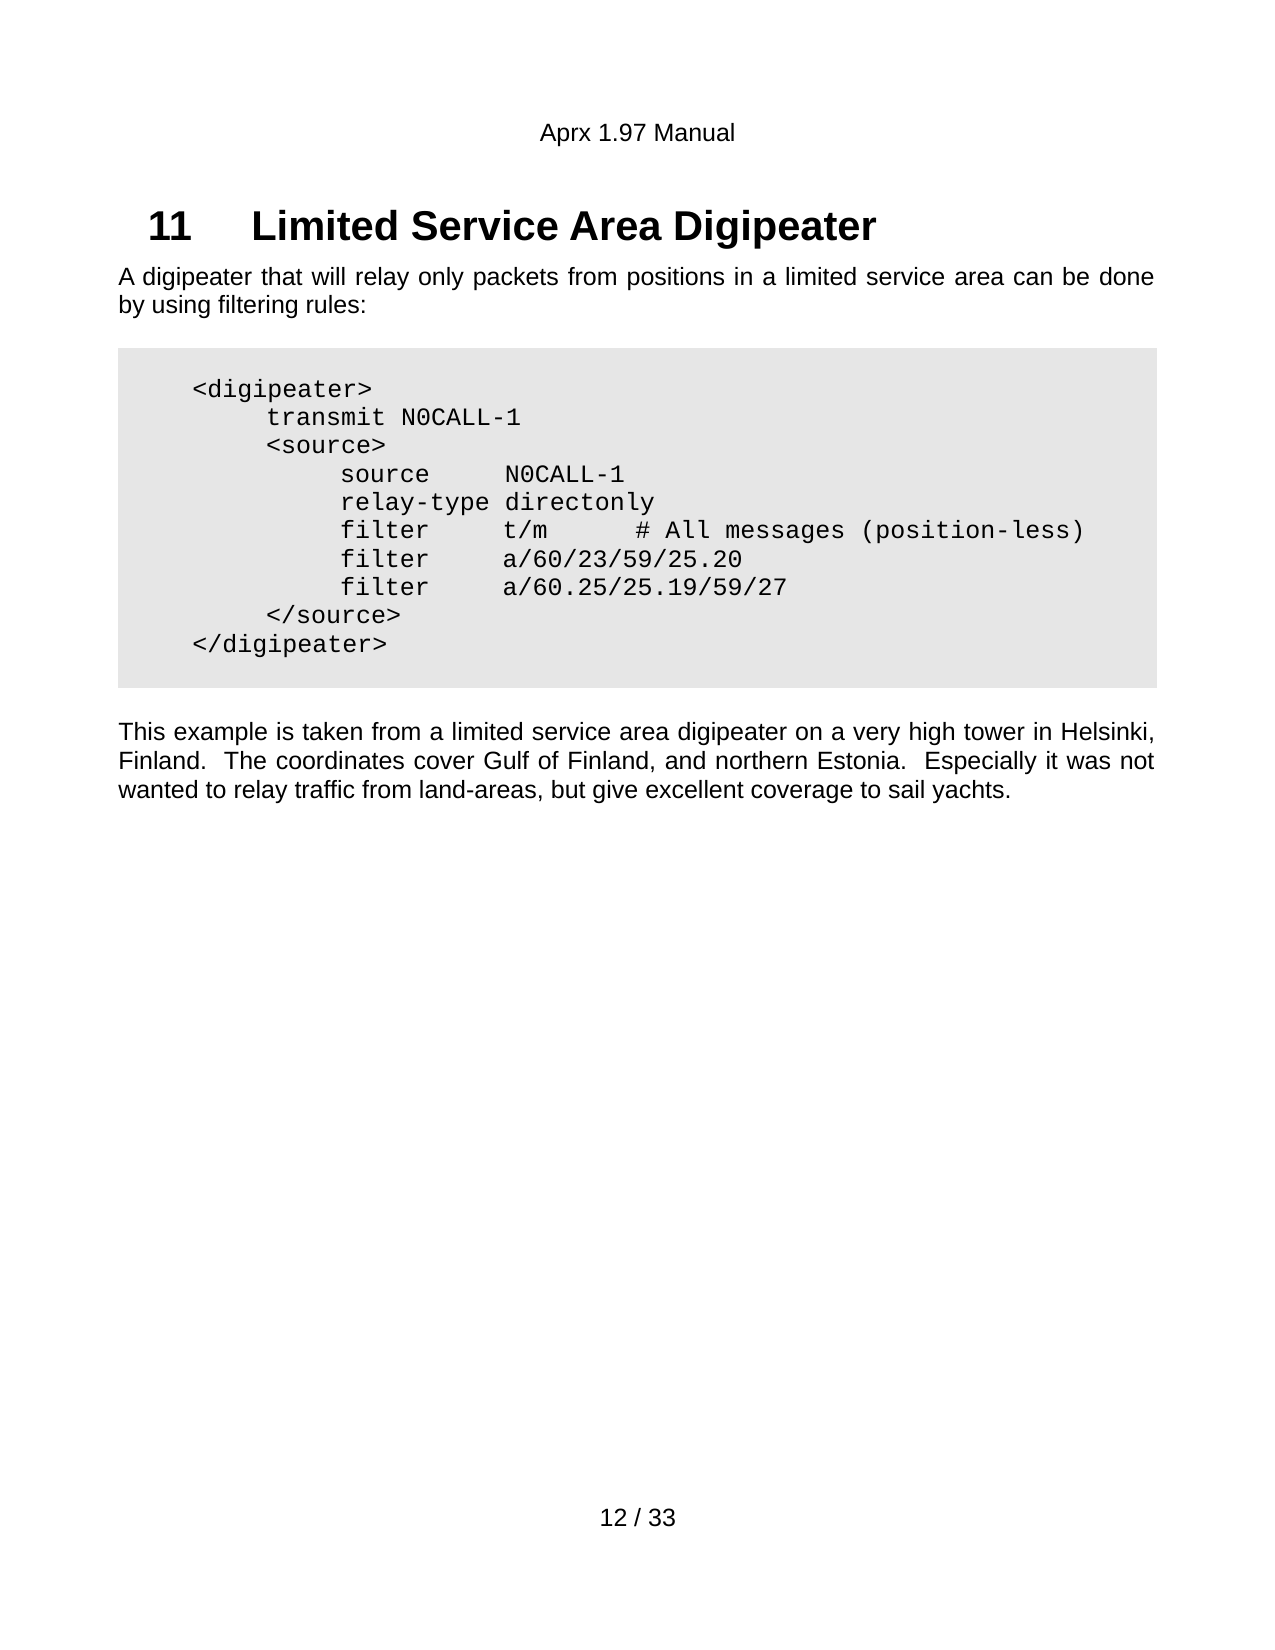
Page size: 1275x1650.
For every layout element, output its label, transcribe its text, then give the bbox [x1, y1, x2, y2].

text </digipeater> [118, 631, 1157, 660]
text <digipeater> [118, 376, 1157, 405]
text relay-type directonly [118, 490, 1157, 518]
text filter a/60.25/25.19/59/27 [118, 575, 1157, 603]
text </source> [118, 603, 1157, 631]
text This example is taken from a limited service area digipeater on a very high tower in Helsinki, Finland. The coordinates cover Gulf of Finland, and northern Estonia. Especially it was not wanted to relay traffic from land-areas, but give excellent coverage to sail yachts. [118, 717, 1157, 803]
text transmit N0CALL-1 [118, 405, 1157, 433]
text <source> [118, 433, 1157, 461]
text filter a/60/23/59/25.20 [118, 546, 1157, 575]
subtitle Limited Service Area Digipeater [148, 201, 1157, 249]
text source N0CALL-1 [118, 461, 1157, 490]
text filter t/m # All messages (position-less) [118, 518, 1157, 546]
text A digipeater that will relay only packets from positions in a limited service area can be done by using filtering rules: [118, 262, 1157, 319]
